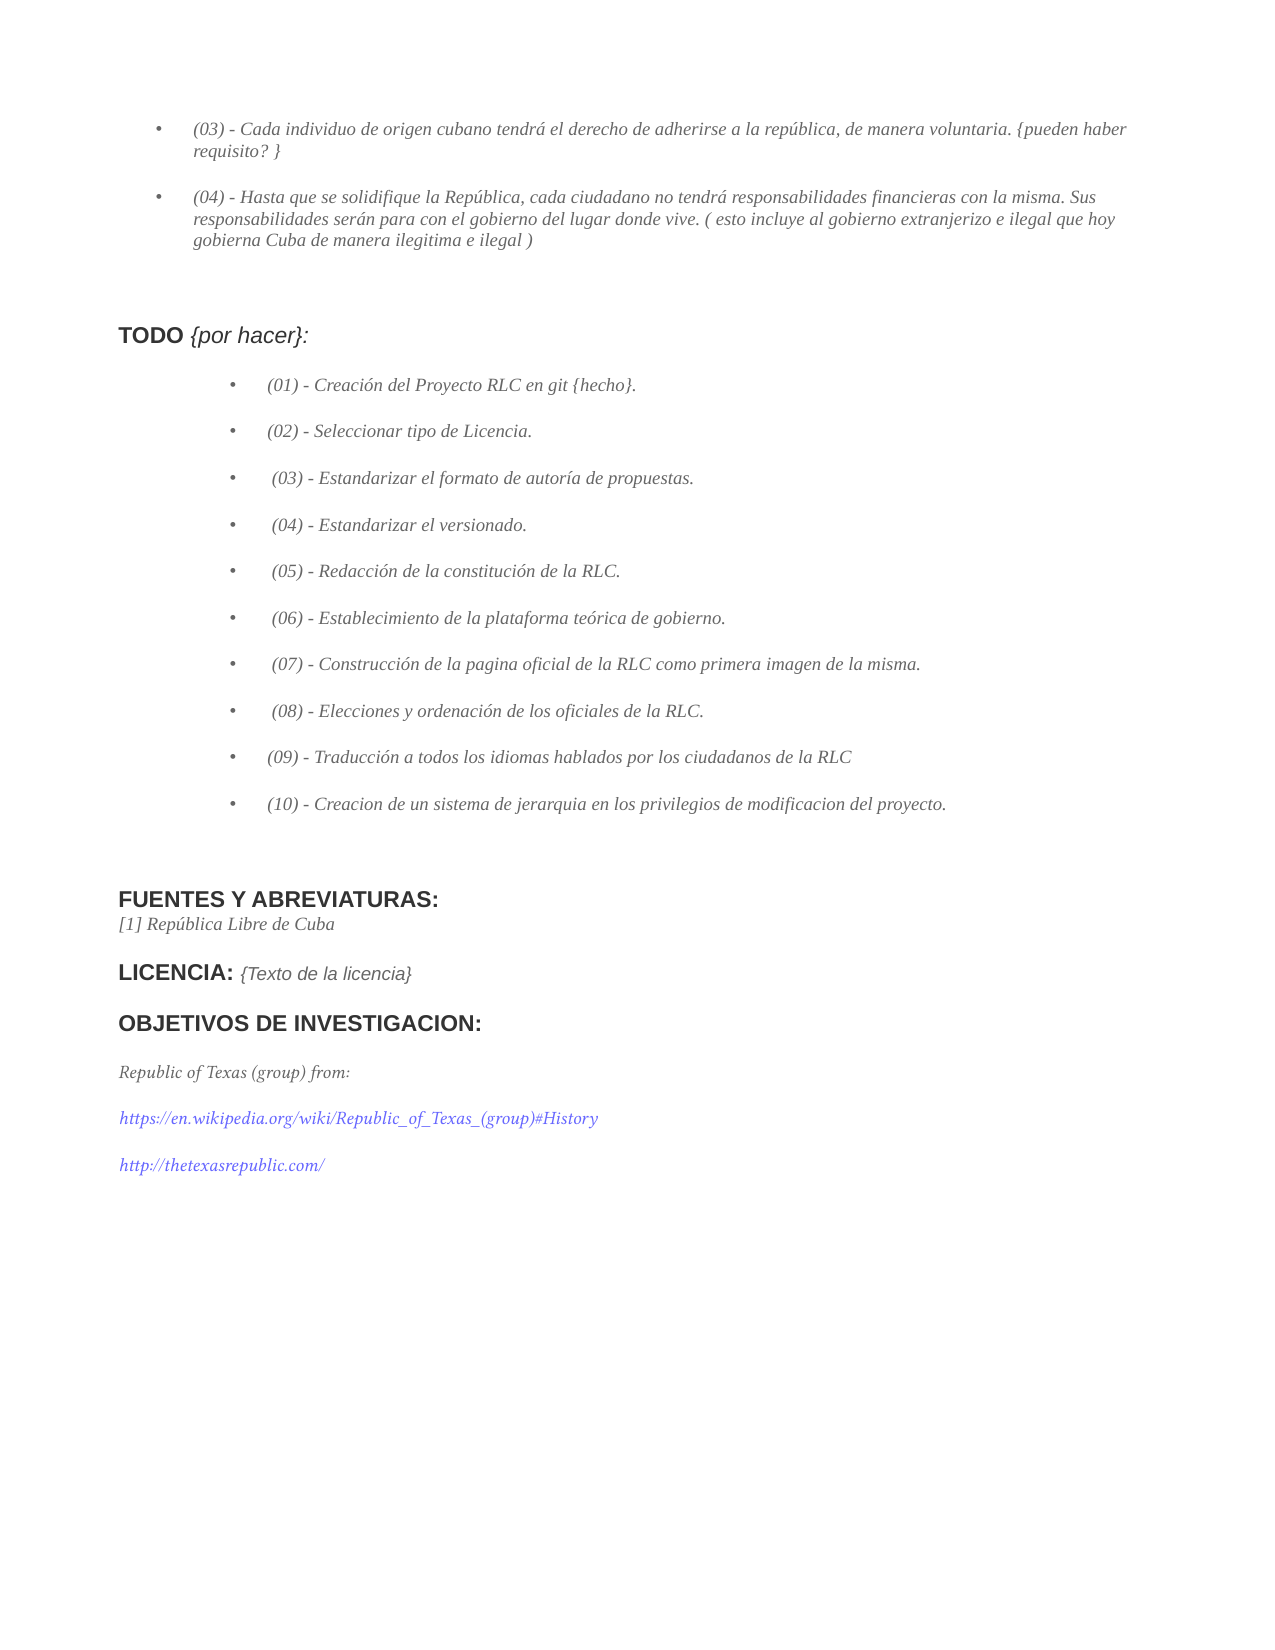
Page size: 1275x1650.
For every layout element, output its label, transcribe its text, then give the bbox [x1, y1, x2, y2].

list (01) - Creación del Proyecto RLC en git {hecho}. [229, 374, 1157, 395]
list (04) - Hasta que se solidifique la República, cada ciudadano no tendrá responsabilidades financieras con la misma. Sus responsabilidades serán para con el gobierno del lugar donde vive. ( esto incluye al gobierno extranjerizo e ilegal que hoy gobierna Cuba de manera ilegitima e ilegal ) [156, 186, 1157, 251]
text https://en.wikipedia.org/wiki/Republic_of_Texas_(group)#History [118, 1108, 1157, 1129]
list (07) - Construcción de la pagina oficial de la RLC como primera imagen de la misma. [229, 653, 1157, 675]
list (06) - Establecimiento de la plataforma teórica de gobierno. [229, 607, 1157, 628]
list (02) - Seleccionar tipo de Licencia. [229, 420, 1157, 442]
list (03) - Estandarizar el formato de autoría de propuestas. [229, 467, 1157, 488]
text TODO {por hacer}: [118, 322, 1157, 349]
list (08) - Elecciones y ordenación de los oficiales de la RLC. [229, 700, 1157, 721]
text OBJETIVOS DE INVESTIGACION: [118, 1010, 1157, 1037]
list (10) - Creacion de un sistema de jerarquia en los privilegios de modificacion del proyecto. [229, 793, 1157, 814]
text LICENCIA: {Texto de la licencia} [118, 959, 1157, 985]
list (05) - Redacción de la constitución de la RLC. [229, 560, 1157, 582]
list (09) - Traducción a todos los idiomas hablados por los ciudadanos de la RLC [229, 746, 1157, 768]
text FUENTES Y ABREVIATURAS: [1] República Libre de Cuba [118, 886, 1157, 934]
text Republic of Texas (group) from: [118, 1062, 1157, 1083]
list (03) - Cada individuo de origen cubano tendrá el derecho de adherirse a la república, de manera voluntaria. {pueden haber requisito? } [156, 118, 1157, 161]
text http://thetexasrepublic.com/ [118, 1154, 1157, 1176]
list (04) - Estandarizar el versionado. [229, 513, 1157, 535]
